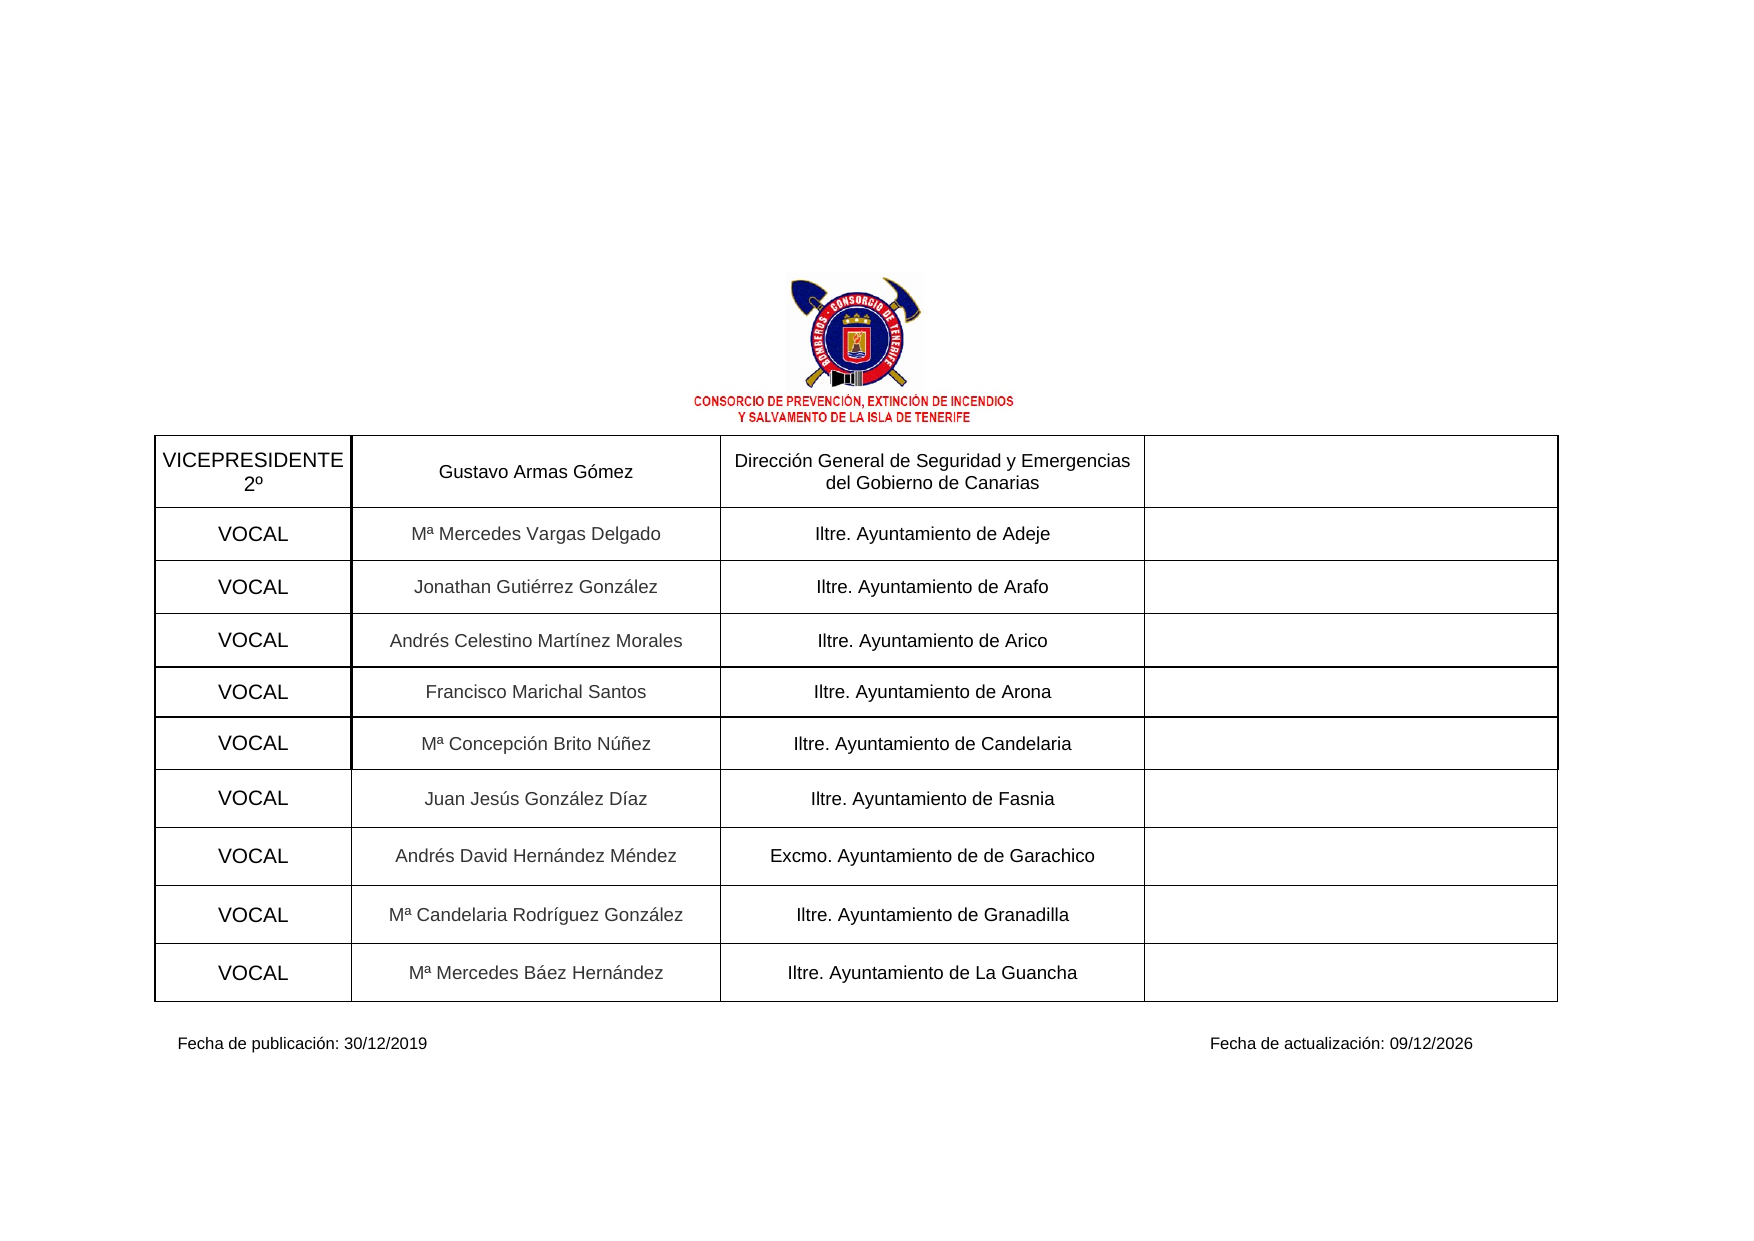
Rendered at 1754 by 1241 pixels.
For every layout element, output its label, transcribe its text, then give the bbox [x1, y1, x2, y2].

table_cell VOCAL [156, 944, 351, 1001]
table_cell VOCAL [156, 508, 350, 560]
table_cell Mª Concepción Brito Núñez [353, 718, 720, 769]
table_cell [1145, 614, 1557, 666]
table_cell [1145, 668, 1557, 716]
table_cell VOCAL [156, 668, 350, 716]
table_cell [1145, 508, 1557, 560]
table_cell Mª Mercedes Báez Hernández [352, 944, 720, 1001]
table_cell Iltre. Ayuntamiento de Adeje [721, 508, 1144, 560]
table_cell [1145, 886, 1557, 943]
table_cell VOCAL [156, 886, 351, 943]
table_cell VOCAL [156, 828, 351, 884]
table_cell Iltre. Ayuntamiento de Arico [721, 614, 1144, 666]
table_cell Gustavo Armas Gómez [353, 436, 720, 507]
table_cell [1145, 828, 1557, 884]
table_cell Mª Mercedes Vargas Delgado [353, 508, 720, 560]
table_cell [1145, 436, 1557, 507]
table_cell [1145, 944, 1557, 1001]
table_cell Iltre. Ayuntamiento de Arona [721, 668, 1144, 716]
table_cell Iltre. Ayuntamiento de Fasnia [721, 770, 1144, 827]
table_cell [1145, 718, 1557, 769]
table_cell VOCAL [156, 614, 350, 666]
table_cell VICEPRESIDENTE 2º [156, 436, 350, 507]
table_cell Iltre. Ayuntamiento de Candelaria [721, 718, 1144, 769]
table_cell Excmo. Ayuntamiento de de Garachico [721, 828, 1144, 884]
table_cell Francisco Marichal Santos [353, 668, 720, 716]
table_cell Iltre. Ayuntamiento de Arafo [721, 561, 1144, 613]
table_cell Andrés David Hernández Méndez [352, 828, 720, 884]
table_cell Iltre. Ayuntamiento de Granadilla [721, 886, 1144, 943]
table_cell Iltre. Ayuntamiento de La Guancha [721, 944, 1144, 1001]
table_cell Juan Jesús González Díaz [352, 770, 720, 827]
table_cell Mª Candelaria Rodríguez González [352, 886, 720, 943]
table_cell VOCAL [156, 561, 350, 613]
table_cell VOCAL [156, 770, 351, 827]
table_cell Jonathan Gutiérrez González [353, 561, 720, 613]
table_cell VOCAL [156, 718, 350, 769]
table_cell [1145, 561, 1557, 613]
table_cell Dirección General de Seguridad y Emergencias del Gobierno de Canarias [721, 436, 1144, 507]
table_cell [1145, 770, 1557, 827]
table_cell Andrés Celestino Martínez Morales [353, 614, 720, 666]
